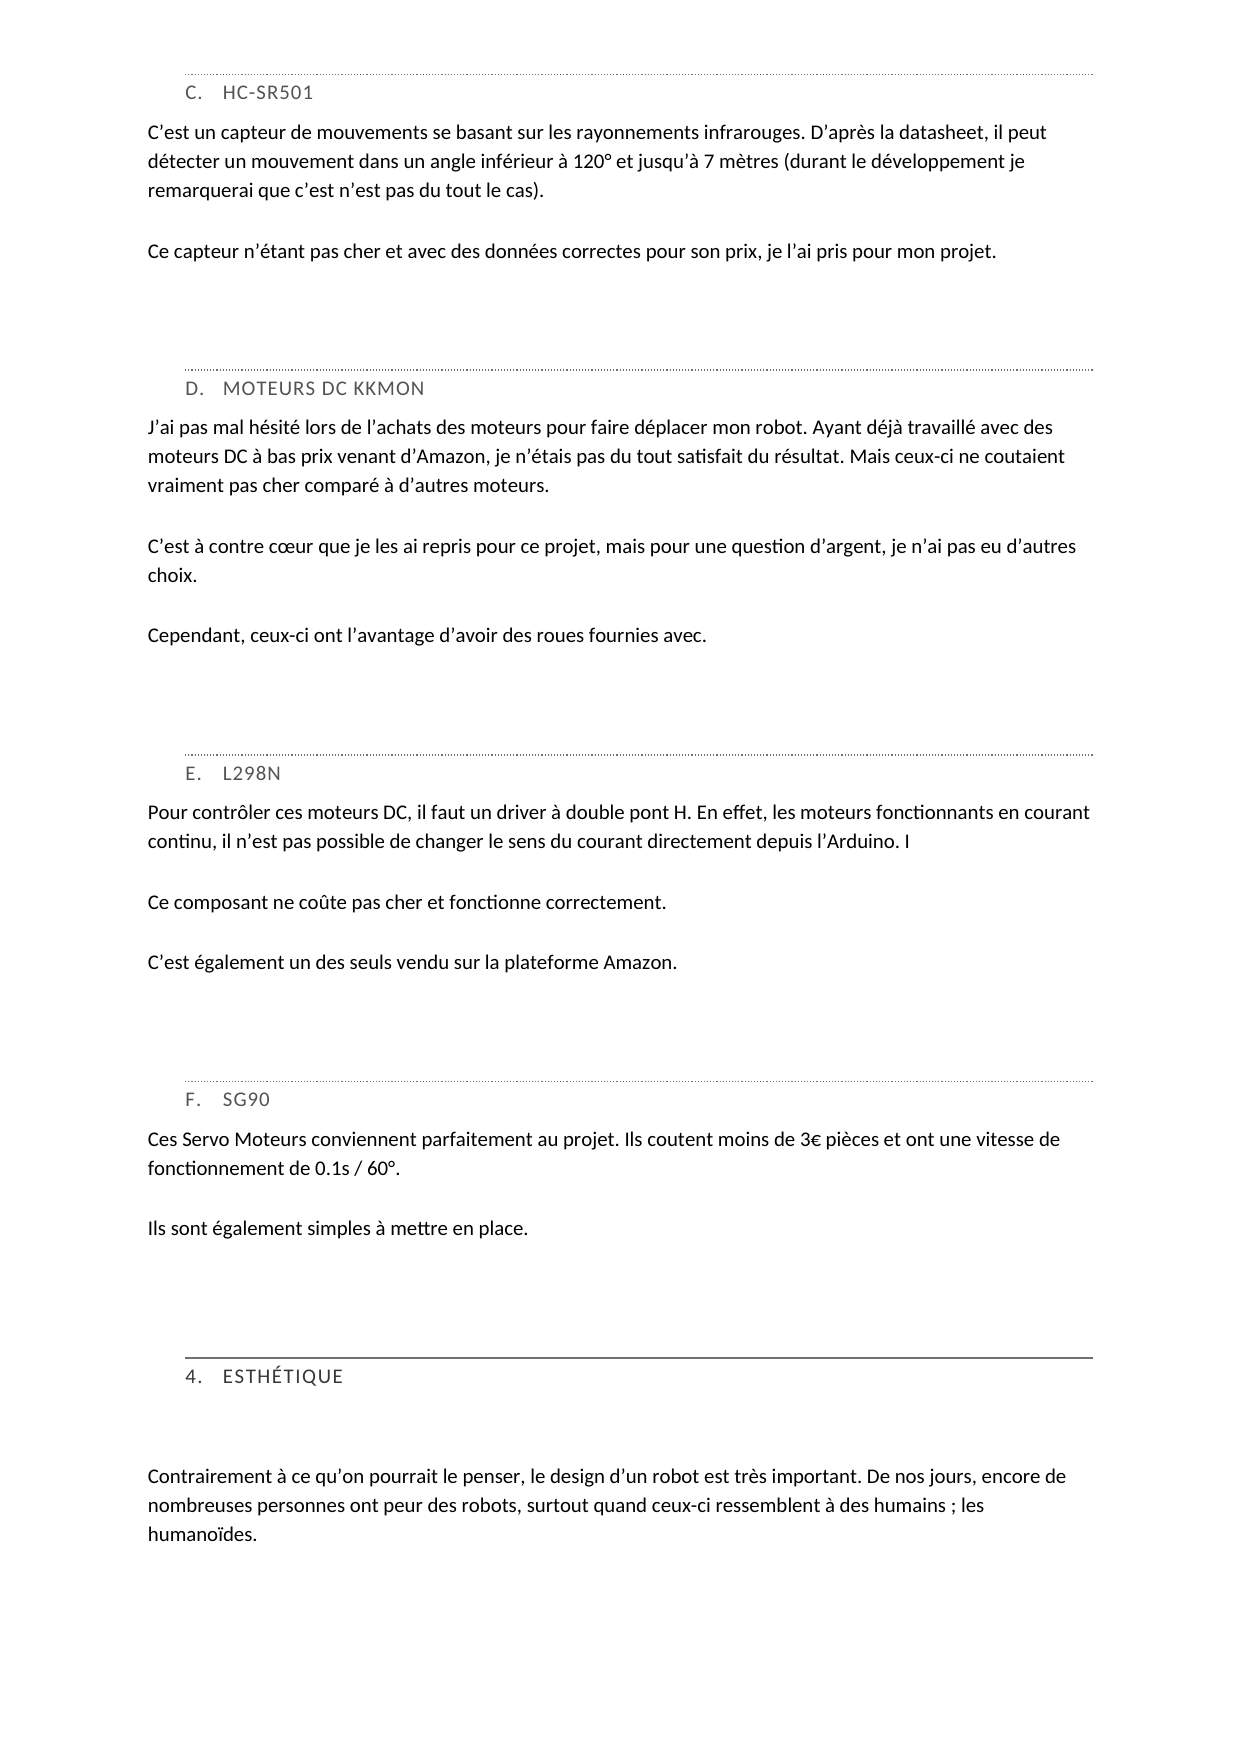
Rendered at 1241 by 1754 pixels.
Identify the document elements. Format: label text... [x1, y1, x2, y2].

text Ce capteur n’étant pas cher et avec des données correctes pour son prix, je l’ai pris pour mon projet. [148, 238, 1093, 263]
text Contrairement à ce qu’on pourrait le penser, le design d’un robot est très important. De nos jours, encore de nombreuses personnes ont peur des robots, surtout quand ceux-ci ressemblent à des humains ; les humanoïdes. [148, 1463, 1093, 1547]
text C’est un capteur de mouvements se basant sur les rayonnements infrarouges. D’après la datasheet, il peut détecter un mouvement dans un angle inférieur à 120° et jusqu’à 7 mètres (durant le développement je remarquerai que c’est n’est pas du tout le cas). [148, 119, 1093, 203]
text J’ai pas mal hésité lors de l’achats des moteurs pour faire déplacer mon robot. Ayant déjà travaillé avec des moteurs DC à bas prix venant d’Amazon, je n’étais pas du tout satisfait du résultat. Mais ceux-ci ne coutaient vraiment pas cher comparé à d’autres moteurs. [148, 414, 1093, 498]
list SG90 [185, 1081, 1093, 1112]
text Ce composant ne coûte pas cher et fonctionne correctement. [148, 889, 1093, 914]
list moteurs DC kkmon [185, 369, 1093, 400]
text Pour contrôler ces moteurs DC, il faut un driver à double pont H. En effet, les moteurs fonctionnants en courant continu, il n’est pas possible de changer le sens du courant directement depuis l’Arduino. I [148, 799, 1093, 854]
text Ces Servo Moteurs conviennent parfaitement au projet. Ils coutent moins de 3€ pièces et ont une vitesse de fonctionnement de 0.1s / 60°. [148, 1126, 1093, 1180]
list L298N [185, 754, 1093, 785]
list esthétique [185, 1359, 1093, 1388]
text C’est à contre cœur que je les ai repris pour ce projet, mais pour une question d’argent, je n’ai pas eu d’autres choix. [148, 533, 1093, 588]
text Cependant, ceux-ci ont l’avantage d’avoir des roues fournies avec. [148, 623, 1093, 648]
text Ils sont également simples à mettre en place. [148, 1215, 1093, 1241]
text C’est également un des seuls vendu sur la plateforme Amazon. [148, 949, 1093, 975]
list HC-SR501 [185, 74, 1093, 105]
